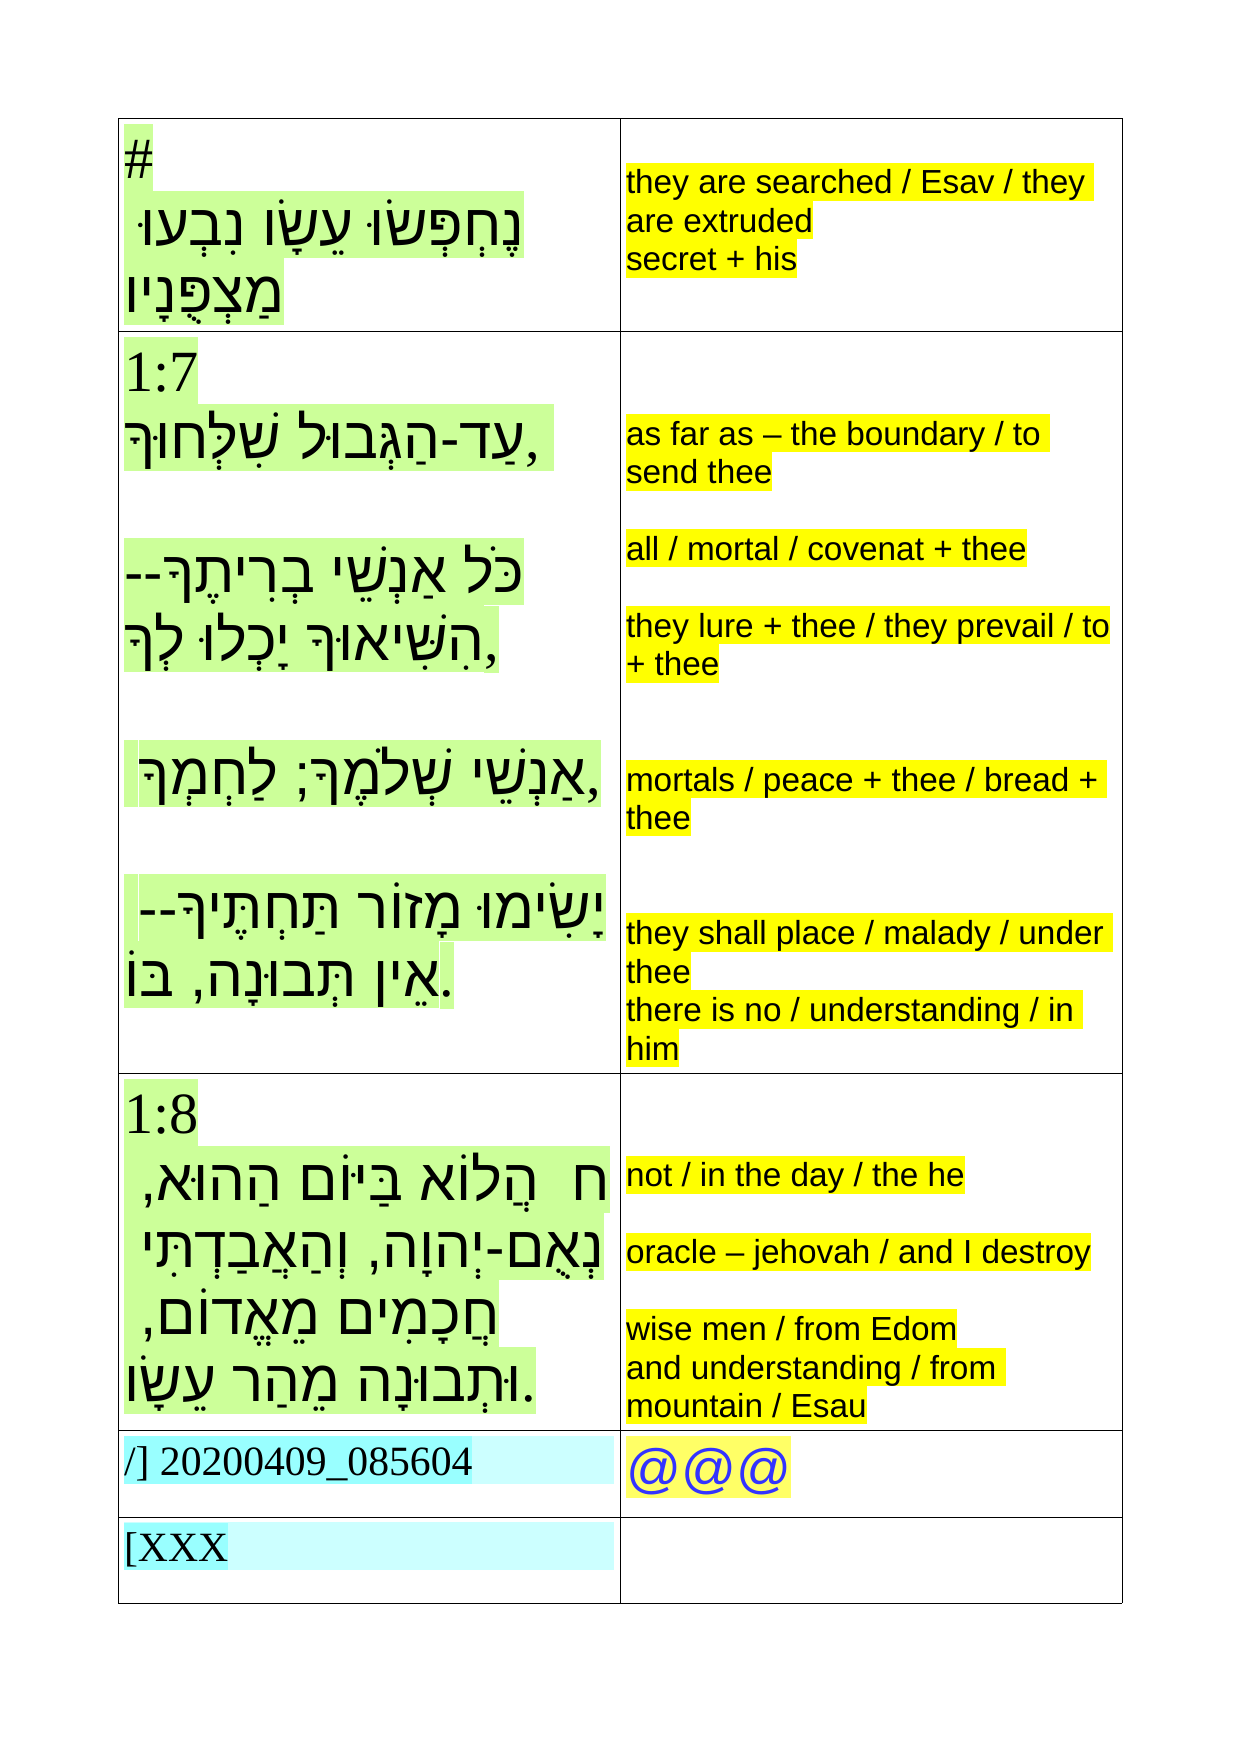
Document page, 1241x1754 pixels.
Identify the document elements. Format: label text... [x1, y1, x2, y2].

table_cell @@@ [621, 1431, 1122, 1517]
table_cell not / in the day / the he oracle – jehovah / and I destroy wise men / from Edom and understanding / from mountain / Esau [621, 1074, 1122, 1430]
table_cell 1:8 ח הֲלוֹא בַּיּוֹם הַהוּא, נְאֻם-יְהוָה, וְהַאֲבַדְתִּי חֲכָמִים מֵאֱדוֹם, וּתְבוּנָה מֵהַר עֵשָׂו. [119, 1074, 620, 1430]
table_cell 1:6 אֵי # נֶחְפְּשׂוּ עֵשָׂו נִבְעוּ מַצְפֻּנָיו [119, 119, 620, 331]
table_cell /] 20200409_085604 [119, 1431, 620, 1517]
table_cell [XXX [119, 1518, 620, 1603]
table_cell as far as – the boundary / to send thee all / mortal / covenat + thee they lure + thee / they prevail / to + thee mortals / peace + thee / bread + thee they shall place / malady / under thee there is no / understanding / in him [621, 332, 1122, 1073]
table_cell [621, 1518, 1122, 1603]
table_cell they are searched / Esav / they are extruded secret + his [621, 119, 1122, 331]
table_cell 1:7 עַד-הַגְּבוּל שִׁלְּחוּךָ, כֹּל אַנְשֵׁי בְרִיתֶךָ--הִשִּׁיאוּךָ יָכְלוּ לְךָ, אַנְשֵׁי שְׁלֹמֶךָ; לַחְמְךָ, יָשִׂימוּ מָזוֹר תַּחְתֶּיךָ--אֵין תְּבוּנָה, בּוֹ. [119, 332, 620, 1073]
